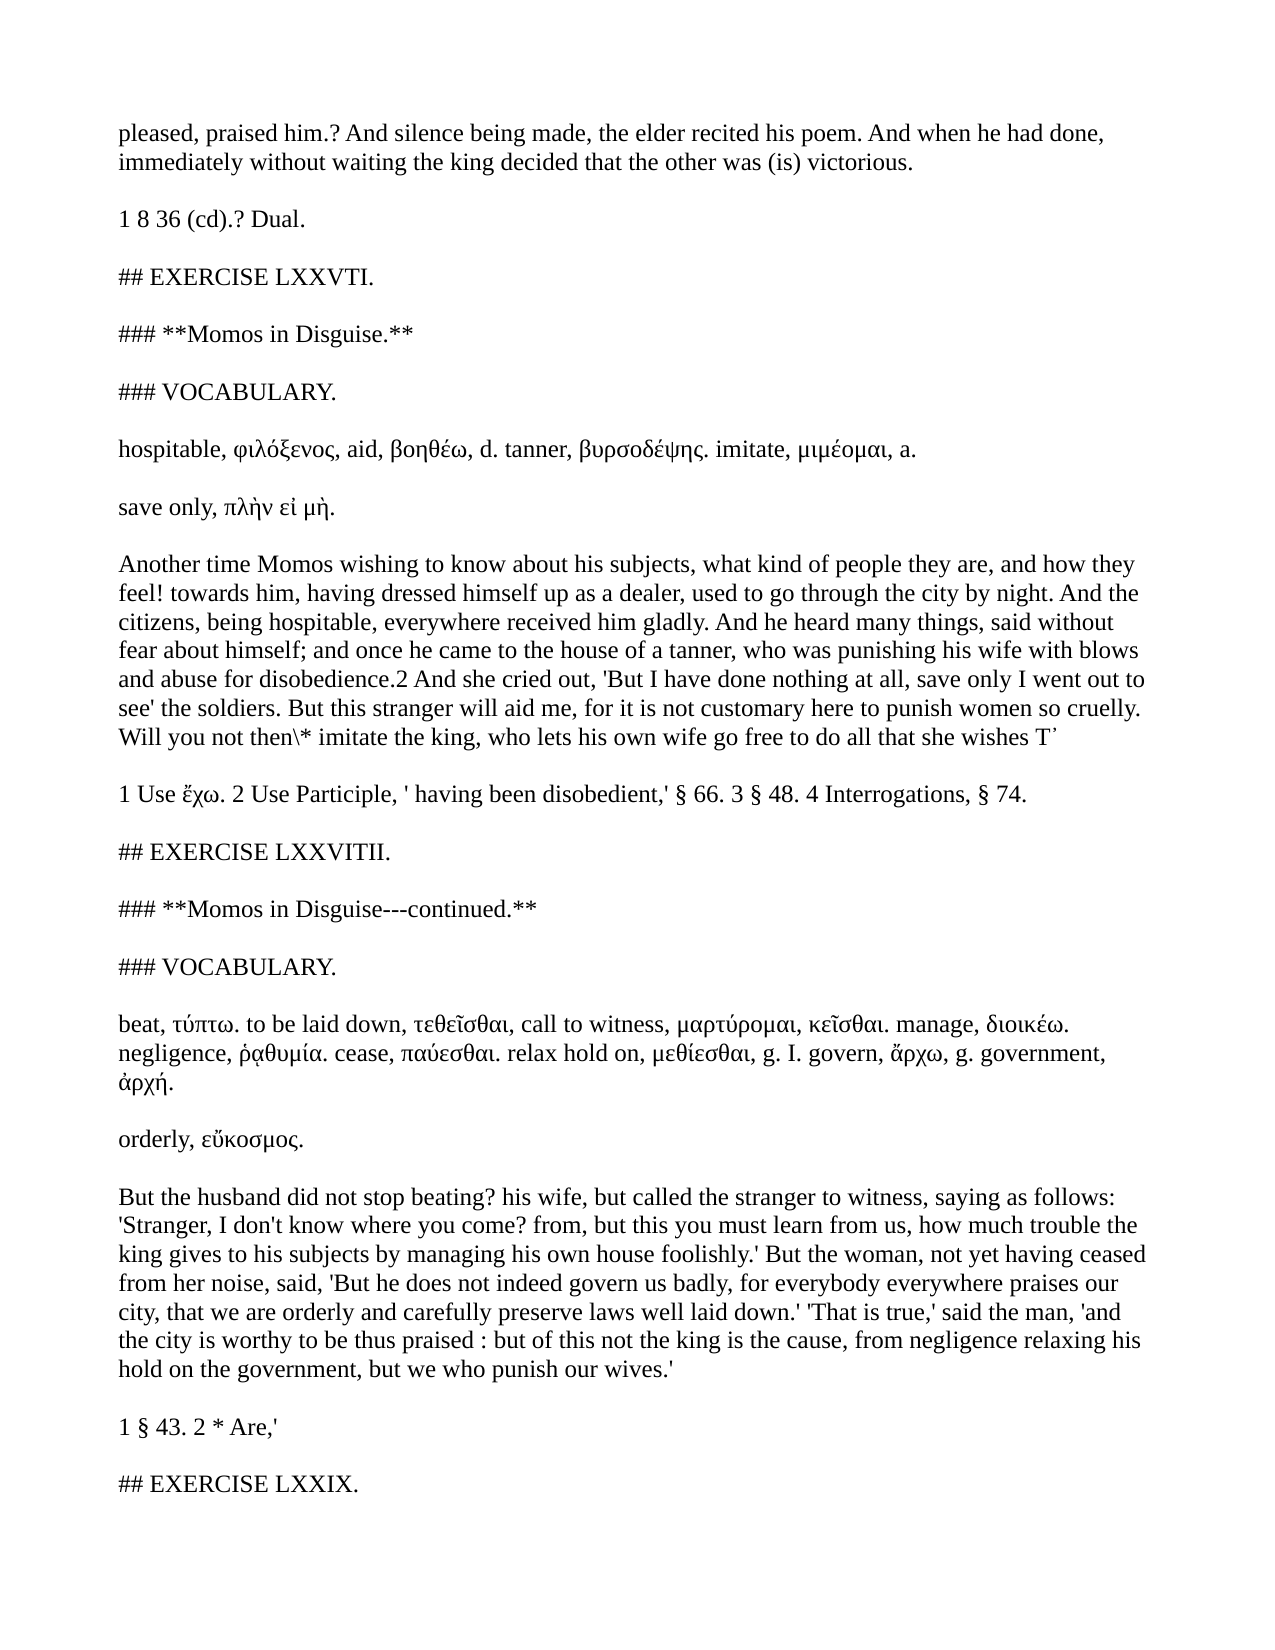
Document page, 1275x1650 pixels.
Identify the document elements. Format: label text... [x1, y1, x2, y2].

text ## EXERCISE LXXVITII. [118, 837, 1157, 866]
text pleased, praised him.? And silence being made, the elder recited his poem. And when he had done, immediately without waiting the king decided that the other was (is) victorious. [118, 118, 1157, 176]
text But the husband did not stop beating? his wife, but called the stranger to witness, saying as follows: 'Stranger, I don't know where you come? from, but this you must learn from us, how much trouble the king gives to his subjects by managing his own house foolishly.' But the woman, not yet having ceased from her noise, said, 'But he does not indeed govern us badly, for everybody everywhere praises our city, that we are orderly and carefully preserve laws well laid down.' 'That is true,' said the man, 'and the city is worthy to be thus praised : but of this not the king is the cause, from negligence relaxing his hold on the government, but we who punish our wives.' [118, 1182, 1157, 1383]
text ### **Momos in Disguise---continued.** [118, 894, 1157, 923]
text 1 Use ἔχω. 2 Use Participle, ' having been disobedient,' § 66. 3 § 48. 4 Interrogations, § 74. [118, 779, 1157, 808]
text Another time Momos wishing to know about his subjects, what kind of people they are, and how they feel! towards him, having dressed himself up as a dealer, used to go through the city by night. And the citizens, being hospitable, everywhere received him gladly. And he heard many things, said without fear about himself; and once he came to the house of a tanner, who was punishing his wife with blows and abuse for disobedience.2 And she cried out, 'But I have done nothing at all, save only I went out to see' the soldiers. But this stranger will aid me, for it is not customary here to punish women so cruelly. Will you not then\* imitate the king, who lets his own wife go free to do all that she wishes Τ᾽ [118, 549, 1157, 751]
text 1 8 36 (cd).? Dual. [118, 204, 1157, 233]
text hospitable, φιλόξενος, aid, βοηθέω, d. tanner, βυρσοδέψης. imitate, μιμέομαι, a. [118, 434, 1157, 463]
text orderly, εὔκοσμος. [118, 1124, 1157, 1153]
text ## EXERCISE LXXVTI. [118, 262, 1157, 291]
text 1 § 43. 2 * Are,' [118, 1412, 1157, 1441]
text ### VOCABULARY. [118, 952, 1157, 981]
text ### VOCABULARY. [118, 377, 1157, 406]
text ## EXERCISE LXXIX. [118, 1469, 1157, 1498]
text ### **Momos in Disguise.** [118, 319, 1157, 348]
text beat, τύπτω. to be laid down, τεθεῖσθαι, call to witness, μαρτύρομαι, κεῖσθαι. manage, διοικέω. negligence, ῥᾳθυμία. cease, παύεσθαι. relax hold on, μεθίεσθαι, g. I. govern, ἄρχω, g. government, ἀρχή. [118, 1009, 1157, 1096]
text save only, πλὴν εἰ μὴ. [118, 492, 1157, 521]
